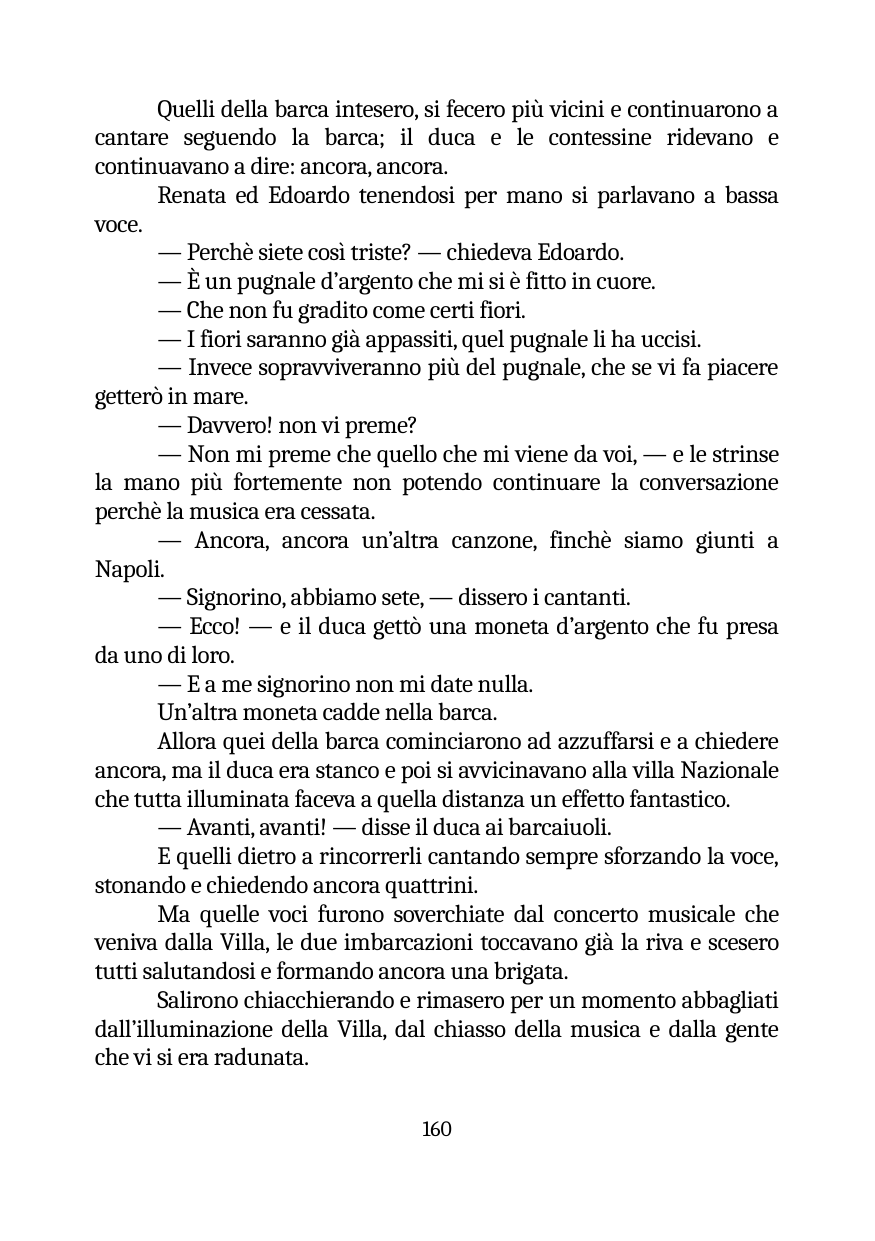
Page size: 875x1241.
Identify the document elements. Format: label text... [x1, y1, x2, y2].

text — Ecco! — e il duca gettò una moneta d’argento che fu presa da uno di loro. [94, 612, 779, 669]
text — I fiori saranno già appassiti, quel pugnale li ha uccisi. [94, 324, 779, 353]
text — Invece sopravviveranno più del pugnale, che se vi fa piacere getterò in mare. [94, 353, 779, 411]
text — Signorino, abbiamo sete, — dissero i cantanti. [94, 583, 779, 612]
text Quelli della barca intesero, si fecero più vicini e continuarono a cantare seguendo la barca; il duca e le contessine ridevano e continuavano a dire: ancora, ancora. [94, 94, 779, 181]
text — È un pugnale d’argento che mi si è fitto in cuore. [94, 267, 779, 296]
text — Davvero! non vi preme? [94, 411, 779, 439]
text Allora quei della barca cominciarono ad azzuffarsi e a chiedere ancora, ma il duca era stanco e poi si avvicinavano alla villa Nazionale che tutta illuminata faceva a quella distanza un effetto fantastico. [94, 727, 779, 813]
text — Che non fu gradito come certi fiori. [94, 296, 779, 324]
text Salirono chiacchierando e rimasero per un momento abbagliati dall’illuminazione della Villa, dal chiasso della musica e dalla gente che vi si era radunata. [94, 986, 779, 1072]
text — E a me signorino non mi date nulla. [94, 669, 779, 698]
text — Non mi preme che quello che mi viene da voi, — e le strinse la mano più fortemente non potendo continuare la conversazione perchè la musica era cessata. [94, 439, 779, 526]
text — Avanti, avanti! — disse il duca ai barcaiuoli. [94, 813, 779, 842]
text — Perchè siete così triste? — chiedeva Edoardo. [94, 238, 779, 267]
text Un’altra moneta cadde nella barca. [94, 698, 779, 727]
text — Ancora, ancora un’altra canzone, finchè siamo giunti a Napoli. [94, 526, 779, 583]
text Renata ed Edoardo tenendosi per mano si parlavano a bassa voce. [94, 181, 779, 238]
text Ma quelle voci furono soverchiate dal concerto musicale che veniva dalla Villa, le due imbarcazioni toccavano già la riva e scesero tutti salutandosi e formando ancora una brigata. [94, 899, 779, 986]
text E quelli dietro a rincorrerli cantando sempre sforzando la voce, stonando e chiedendo ancora quattrini. [94, 842, 779, 899]
